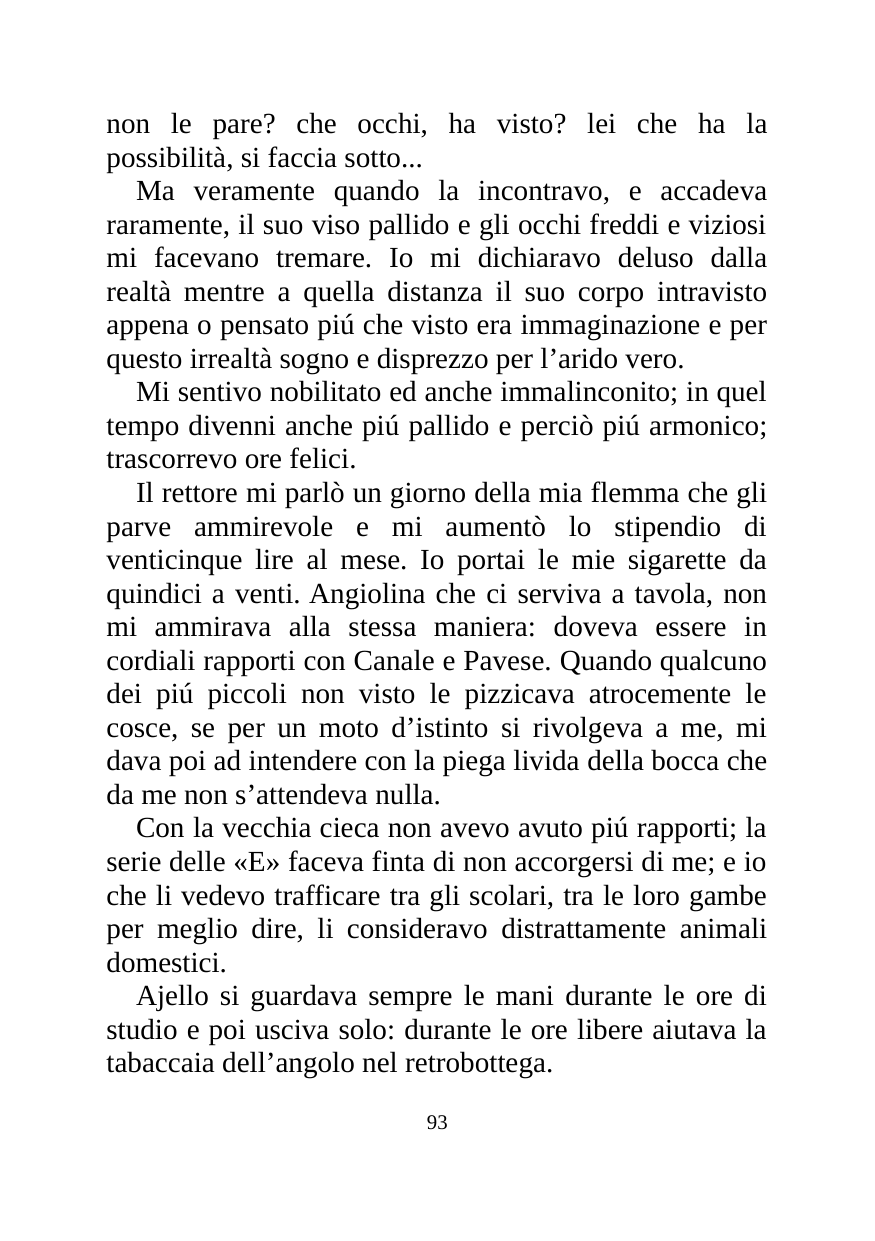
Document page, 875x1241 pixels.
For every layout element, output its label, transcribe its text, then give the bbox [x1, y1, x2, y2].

text Mi sentivo nobilitato ed anche immalinconito; in quel tempo divenni anche piú pallido e perciò piú armonico; trascorrevo ore felici. [106, 374, 768, 475]
text Ajello si guardava sempre le mani durante le ore di studio e poi usciva solo: durante le ore libere aiutava la tabaccaia dell’angolo nel retrobottega. [106, 978, 768, 1079]
text Il rettore mi parlò un giorno della mia flemma che gli parve ammirevole e mi aumentò lo stipendio di venticinque lire al mese. Io portai le mie sigarette da quindici a venti. Angiolina che ci serviva a tavola, non mi ammirava alla stessa maniera: doveva essere in cordiali rapporti con Canale e Pavese. Quando qualcuno dei piú piccoli non visto le pizzicava atrocemente le cosce, se per un moto d’istinto si rivolgeva a me, mi dava poi ad intendere con la piega livida della bocca che da me non s’attendeva nulla. [106, 475, 768, 811]
text Ma veramente quando la incontravo, e accadeva raramente, il suo viso pallido e gli occhi freddi e viziosi mi facevano tremare. Io mi dichiaravo deluso dalla realtà mentre a quella distanza il suo corpo intravisto appena o pensato piú che visto era immaginazione e per questo irrealtà sogno e disprezzo per l’arido vero. [106, 173, 768, 374]
text Con la vecchia cieca non avevo avuto piú rapporti; la serie delle «E» faceva finta di non accorgersi di me; e io che li vedevo trafficare tra gli scolari, tra le loro gambe per meglio dire, li consideravo distrattamente animali domestici. [106, 811, 768, 978]
text non le pare? che occhi, ha visto? lei che ha la possibilità, si faccia sotto... [106, 106, 768, 173]
